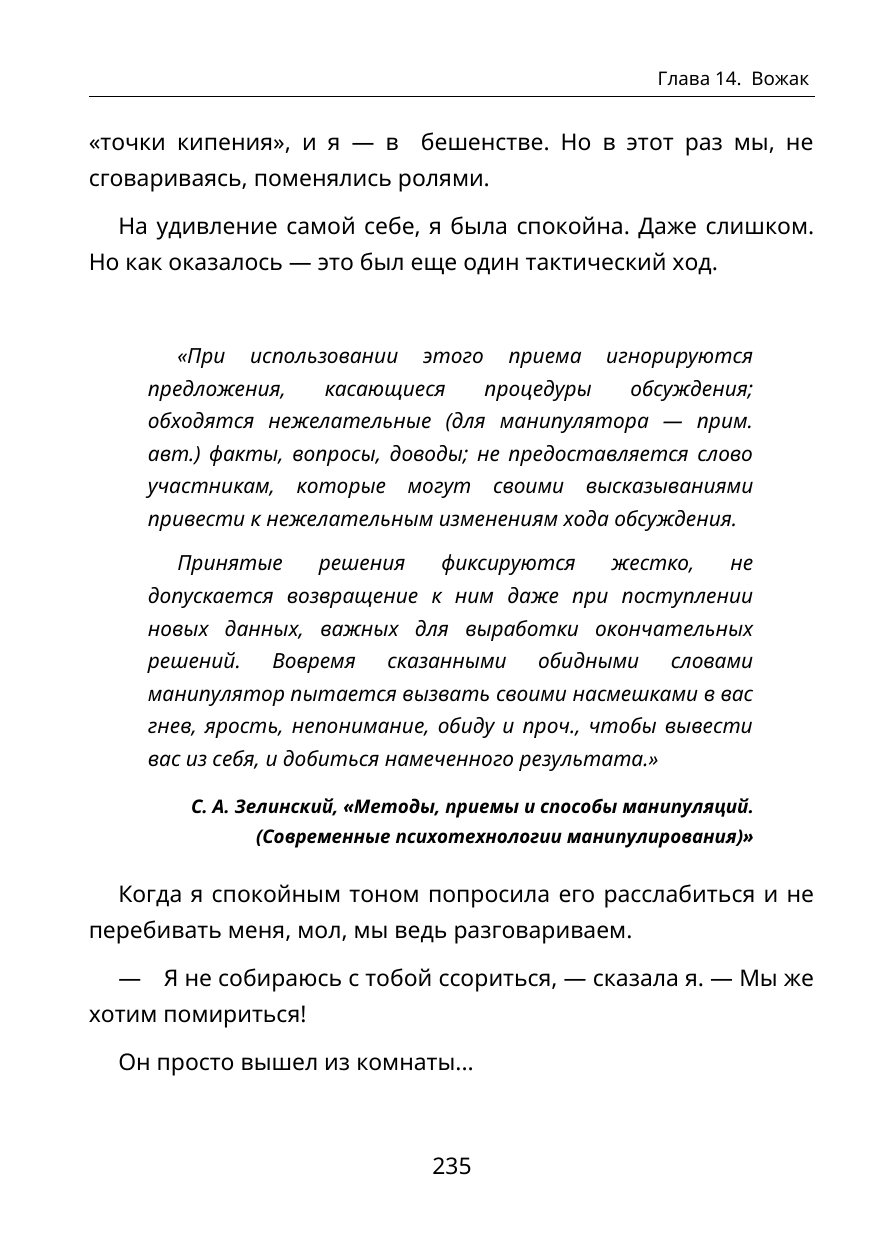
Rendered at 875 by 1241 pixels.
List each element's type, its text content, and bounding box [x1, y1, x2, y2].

text На удивление самой себе, я была спокойна. Даже слишком. Но как оказалось — это был еще один тактический ход. [88, 210, 815, 277]
text «точки кипения», и я — в бешенстве. Но в этот раз мы, не сговариваясь, поменялись ролями. [88, 126, 815, 193]
text Он просто вышел из комнаты... [88, 1046, 815, 1077]
text «При использовании этого приема игнорируются предложения, касающиеся процедуры обсуждения; обходятся нежелательные (для манипулятора — прим. авт.) факты, вопросы, доводы; не предоставляется слово участникам, которые могут своими высказываниями привести к нежелательным изменениям хода обсуждения. [148, 341, 756, 532]
text Когда я спокойным тоном попросила его расслабиться и не перебивать меня, мол, мы ведь разговариваем. [88, 878, 815, 946]
text С. А. Зелинский, «Методы, приемы и способы манипуляций. (Современные психотехнологии манипулирования)» [148, 788, 756, 848]
list Я не собираюсь с тобой ссориться, — сказала я. — Мы же хотим помириться! [88, 962, 815, 1029]
text Принятые решения фиксируются жестко, не допускается возвращение к ним даже при поступлении новых данных, важных для выработки окончательных решений. Вовремя сказанными обидными словами манипулятор пытается вызвать своими насмешками в вас гнев, ярость, непонимание, обиду и проч., чтобы вывести вас из себя, и добиться намеченного результата.» [148, 548, 756, 772]
